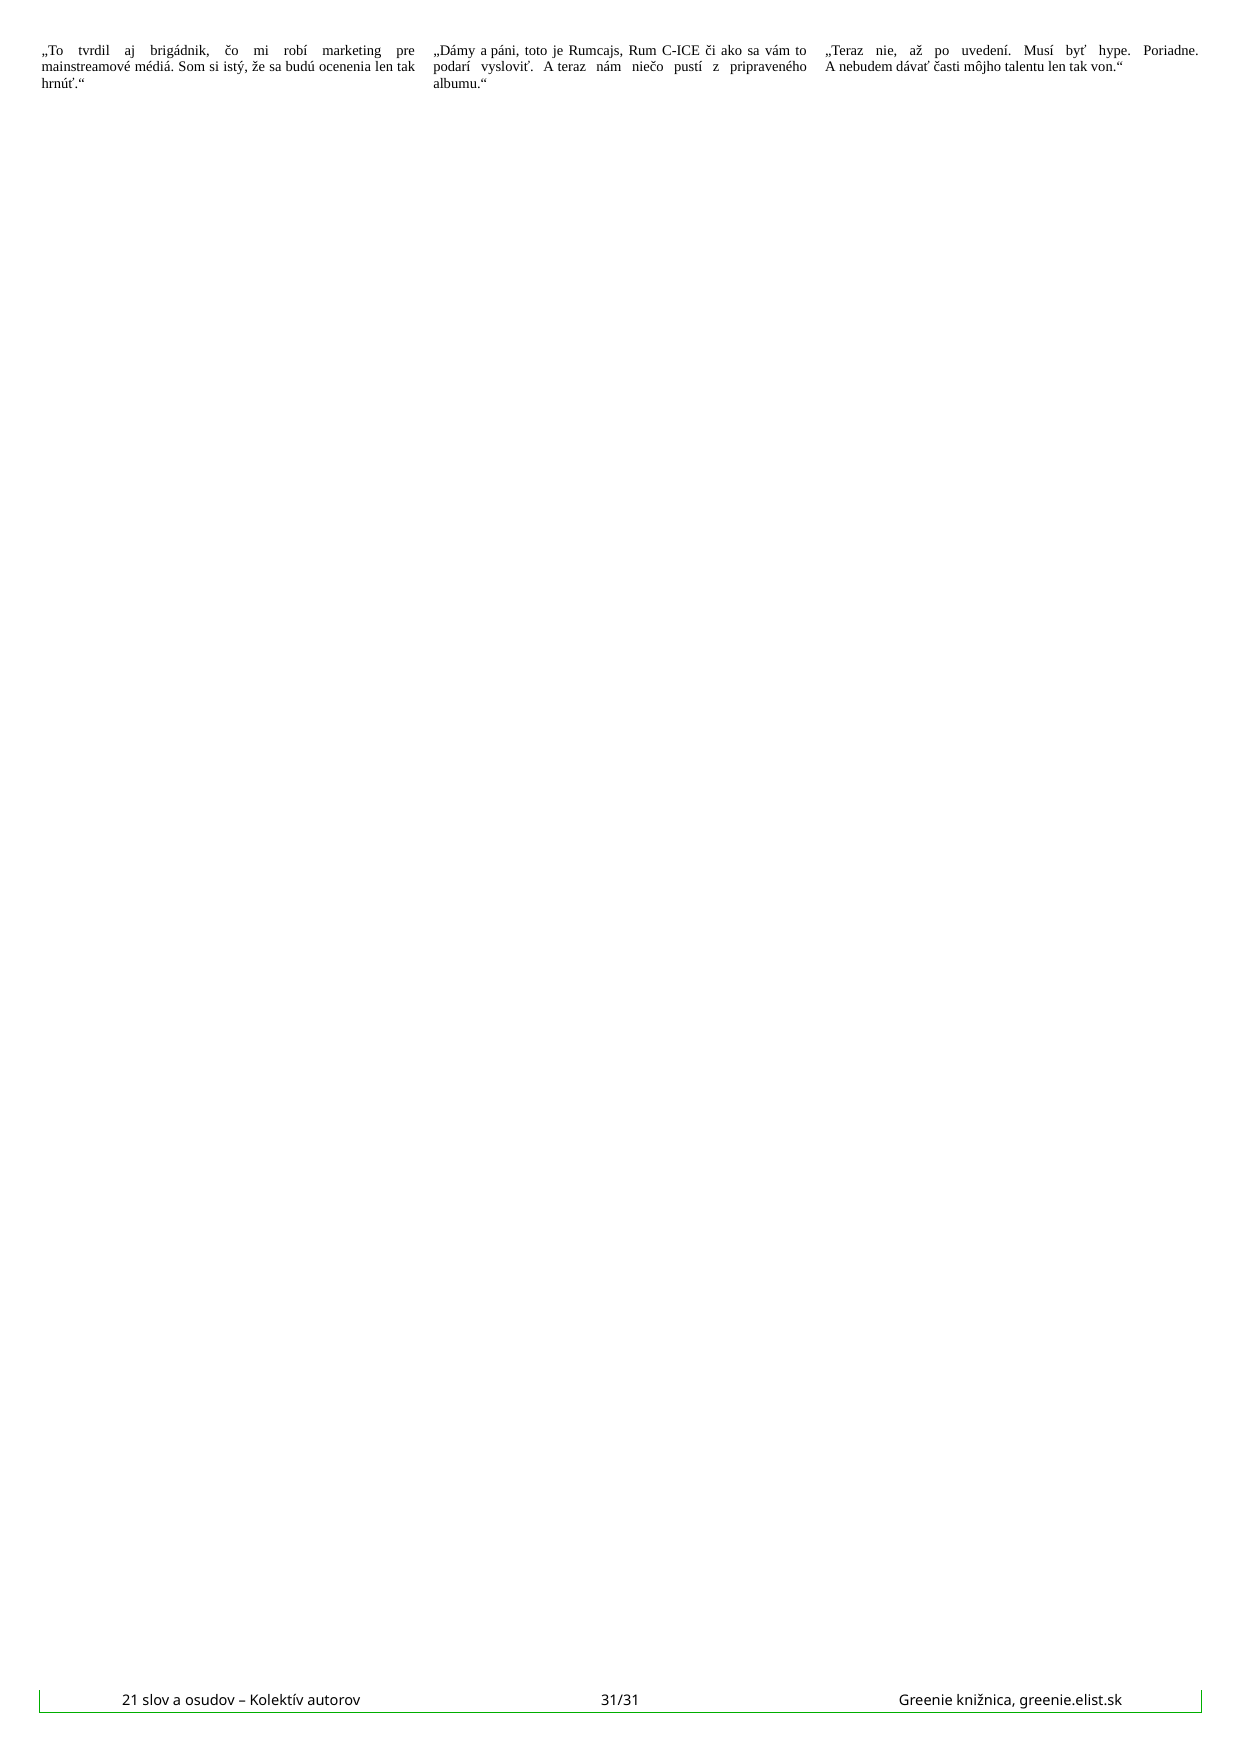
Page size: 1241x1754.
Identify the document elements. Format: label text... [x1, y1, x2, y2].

text „Teraz nie, až po uvedení. Musí byť hype. Poriadne. A nebudem dávať časti môjho talentu len tak von.“ [825, 41, 1199, 75]
text „To tvrdil aj brigádnik, čo mi robí marketing pre mainstreamové médiá. Som si istý, že sa budú ocenenia len tak hrnúť.“ [41, 41, 415, 92]
text „Dámy a páni, toto je Rumcajs, Rum C-ICE či ako sa vám to podarí vysloviť. A teraz nám niečo pustí z pripraveného albumu.“ [433, 41, 807, 92]
